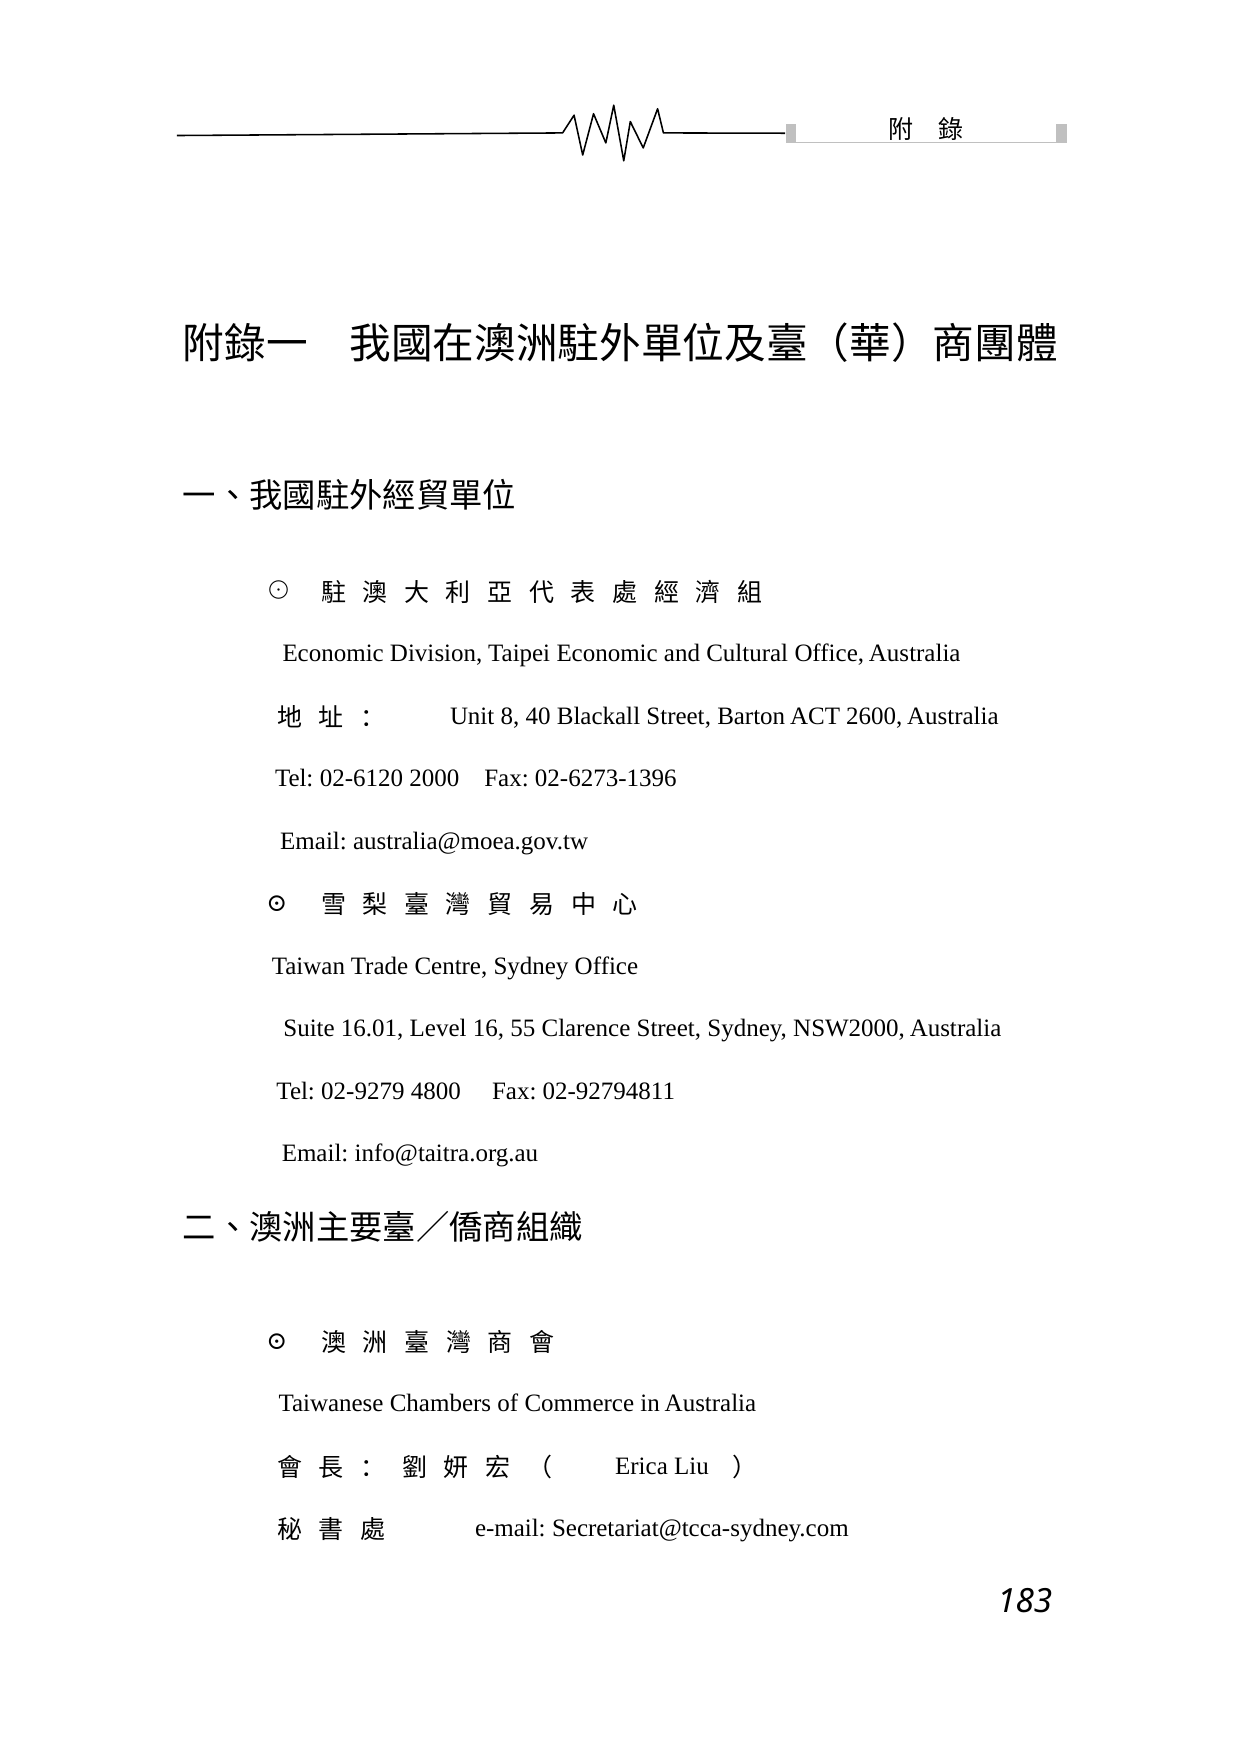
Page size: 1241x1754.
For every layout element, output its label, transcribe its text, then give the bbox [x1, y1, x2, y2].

text 一、我國駐外經貿單位 [183, 468, 1058, 517]
text Email: info@taitra.org.au [232, 1111, 1058, 1174]
text 地址：Unit 8, 40 Blackall Street, Barton ACT 2600, Australia [232, 674, 1058, 736]
text ⊙ 澳洲臺灣商會 [232, 1299, 1058, 1361]
text Email: australia@moea.gov.tw [232, 799, 1058, 861]
text 二、澳洲主要臺／僑商組織 [183, 1201, 1058, 1249]
text 會長：劉妍宏（Erica Liu） [232, 1424, 1058, 1486]
text ⊙ 駐澳大利亞代表處經濟組 [232, 549, 1058, 611]
text 秘書處 e-mail: Secretariat@tcca-sydney.com [232, 1486, 1058, 1549]
text Taiwan Trade Centre, Sydney Office [232, 924, 1058, 986]
text Taiwanese Chambers of Commerce in Australia [232, 1361, 1058, 1424]
text Economic Division, Taipei Economic and Cultural Office, Australia [232, 611, 1058, 674]
text Tel: 02-6120 2000 Fax: 02-6273-1396 [232, 736, 1058, 799]
text 附錄一 我國在澳洲駐外單位及臺（華）商團體 [183, 299, 1058, 361]
text Suite 16.01, Level 16, 55 Clarence Street, Sydney, NSW2000, Australia [232, 986, 1058, 1049]
text Tel: 02-9279 4800 Fax: 02-92794811 [232, 1049, 1058, 1111]
text ⊙ 雪梨臺灣貿易中心 [232, 861, 1058, 924]
